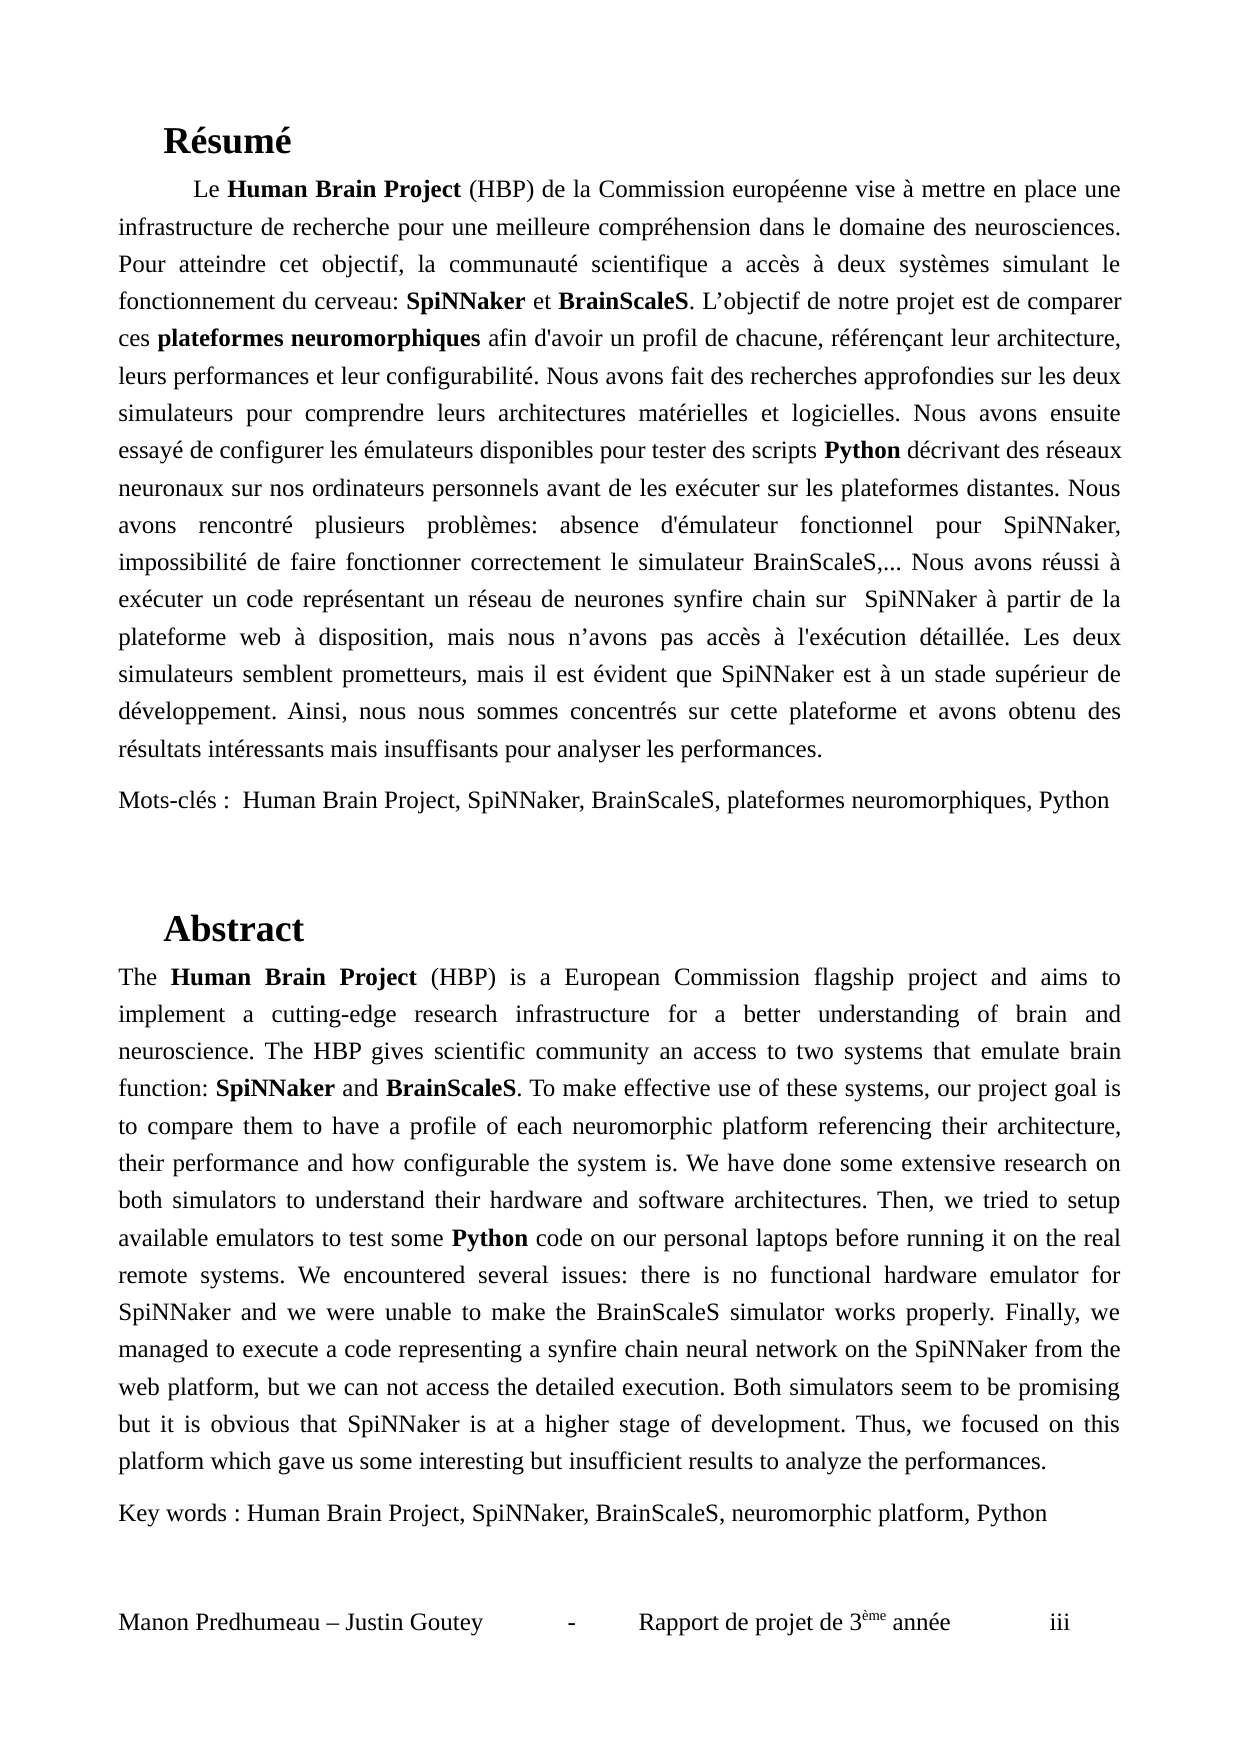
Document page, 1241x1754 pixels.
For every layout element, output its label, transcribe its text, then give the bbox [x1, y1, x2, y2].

subtitle Résumé [118, 118, 1122, 162]
subtitle Abstract [118, 906, 1122, 949]
text Mots-clés : Human Brain Project, SpiNNaker, BrainScaleS, plateformes neuromorphiques, Python [118, 786, 1122, 814]
text Le Human Brain Project (HBP) de la Commission européenne vise à mettre en place une infrastructure de recherche pour une meilleure compréhension dans le domaine des neurosciences. Pour atteindre cet objectif, la communauté scientifique a accès à deux systèmes simulant le fonctionnement du cerveau: SpiNNaker et BrainScaleS. L’objectif de notre projet est de comparer ces plateformes neuromorphiques afin d'avoir un profil de chacune, référençant leur architecture, leurs performances et leur configurabilité. Nous avons fait des recherches approfondies sur les deux simulateurs pour comprendre leurs architectures matérielles et logicielles. Nous avons ensuite essayé de configurer les émulateurs disponibles pour tester des scripts Python décrivant des réseaux neuronaux sur nos ordinateurs personnels avant de les exécuter sur les plateformes distantes. Nous avons rencontré plusieurs problèmes: absence d'émulateur fonctionnel pour SpiNNaker, impossibilité de faire fonctionner correctement le simulateur BrainScaleS,... Nous avons réussi à exécuter un code représentant un réseau de neurones synfire chain sur SpiNNaker à partir de la plateforme web à disposition, mais nous n’avons pas accès à l'exécution détaillée. Les deux simulateurs semblent prometteurs, mais il est évident que SpiNNaker est à un stade supérieur de développement. Ainsi, nous nous sommes concentrés sur cette plateforme et avons obtenu des résultats intéressants mais insuffisants pour analyser les performances. [118, 174, 1122, 762]
text The Human Brain Project (HBP) is a European Commission flagship project and aims to implement a cutting-edge research infrastructure for a better understanding of brain and neuroscience. The HBP gives scientific community an access to two systems that emulate brain function: SpiNNaker and BrainScaleS. To make effective use of these systems, our project goal is to compare them to have a profile of each neuromorphic platform referencing their architecture, their performance and how configurable the system is. We have done some extensive research on both simulators to understand their hardware and software architectures. Then, we tried to setup available emulators to test some Python code on our personal laptops before running it on the real remote systems. We encountered several issues: there is no functional hardware emulator for SpiNNaker and we were unable to make the BrainScaleS simulator works properly. Finally, we managed to execute a code representing a synfire chain neural network on the SpiNNaker from the web platform, but we can not access the detailed execution. Both simulators seem to be promising but it is obvious that SpiNNaker is at a higher stage of development. Thus, we focused on this platform which gave us some interesting but insufficient results to analyze the performances. [118, 962, 1122, 1475]
text Key words : Human Brain Project, SpiNNaker, BrainScaleS, neuromorphic platform, Python [118, 1498, 1122, 1527]
